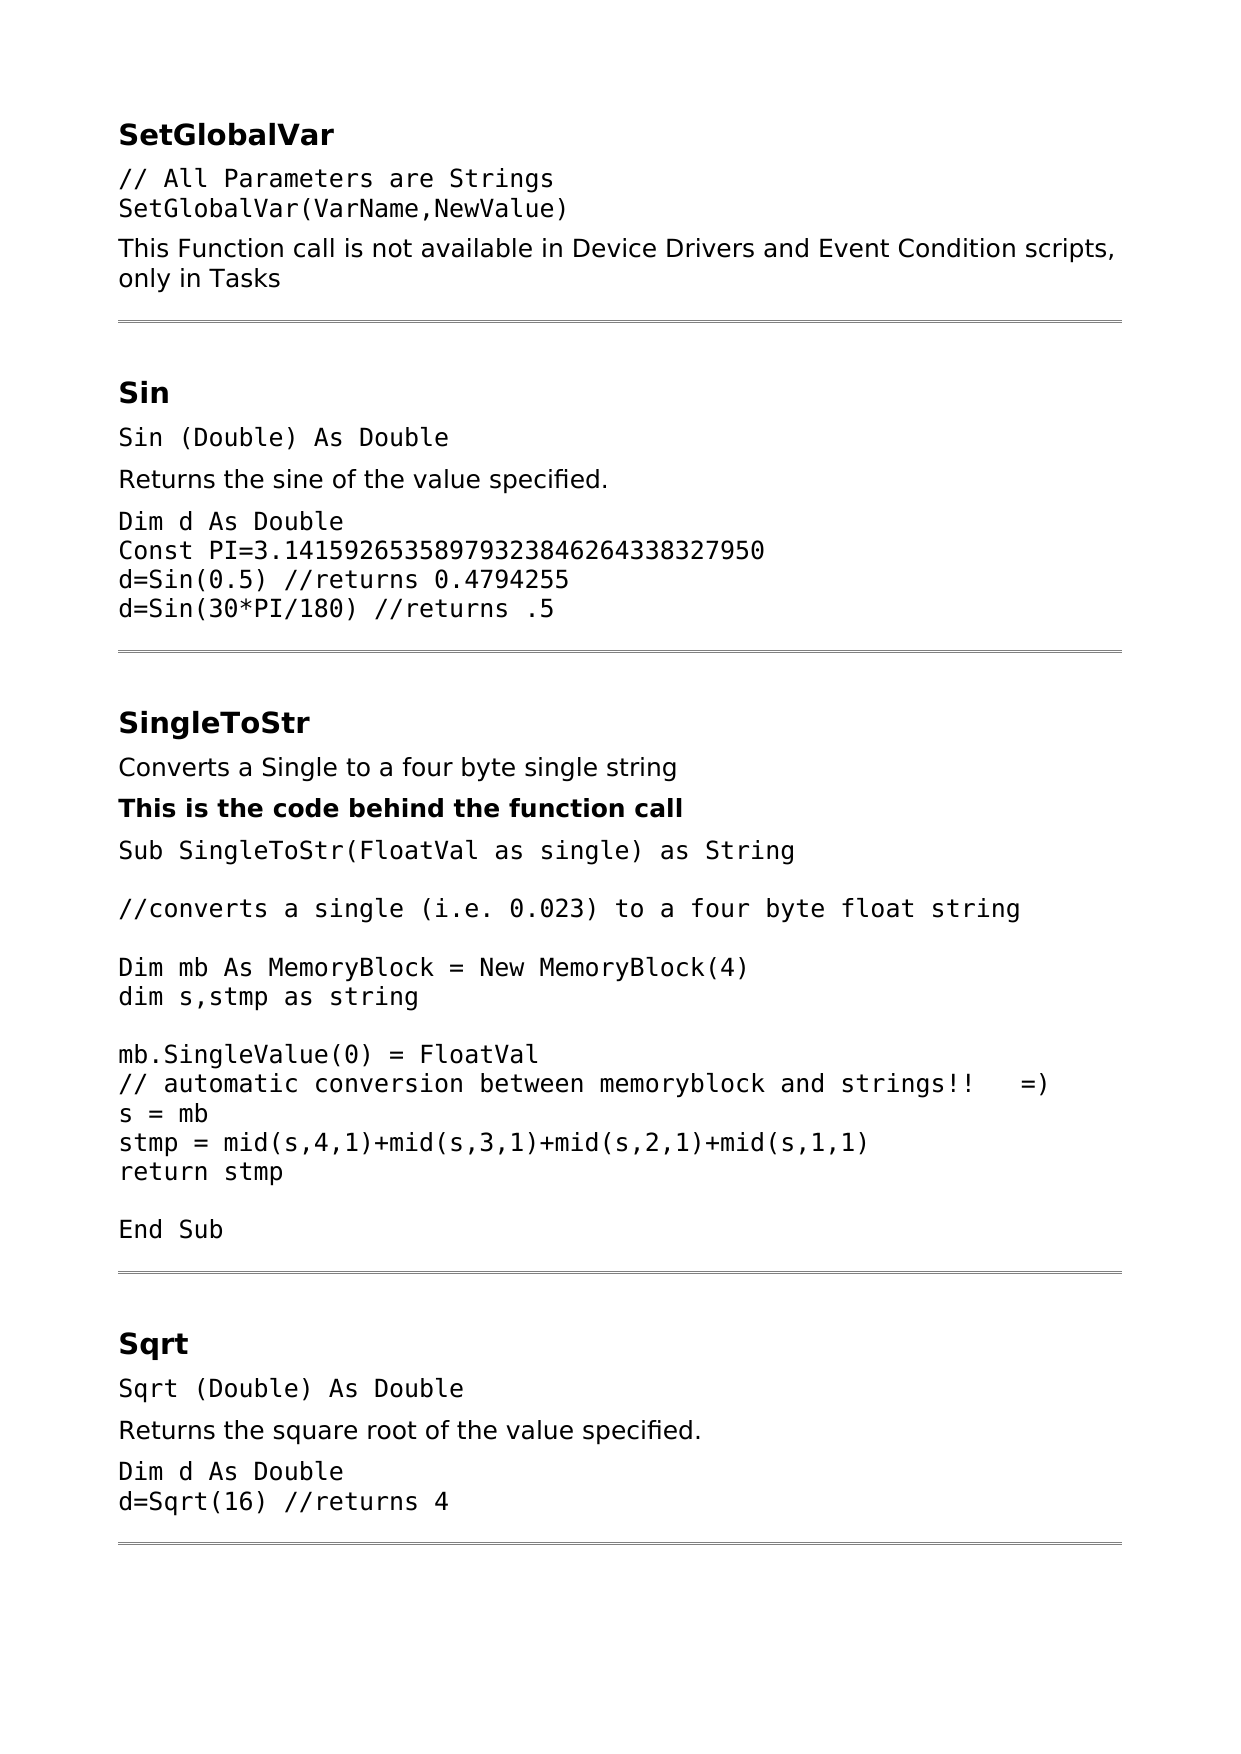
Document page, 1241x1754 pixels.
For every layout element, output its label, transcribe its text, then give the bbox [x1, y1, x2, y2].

text Converts a Single to a four byte single string [118, 753, 1122, 782]
subtitle Sqrt [118, 1328, 1122, 1362]
subtitle SingleToStr [118, 706, 1122, 740]
text Sqrt (Double) As Double [118, 1374, 1122, 1403]
subtitle Sin [118, 377, 1122, 411]
text Dim d As Double Const PI=3.14159265358979323846264338327950 d=Sin(0.5) //returns 0.4794255 d=Sin(30*PI/180) //returns .5 [118, 507, 1122, 623]
text Returns the sine of the value specified. [118, 465, 1122, 494]
text Sub SingleToStr(FloatVal as single) as String //converts a single (i.e. 0.023) to a four byte float string Dim mb As MemoryBlock = New MemoryBlock(4) dim s,stmp as string mb.SingleValue(0) = FloatVal // automatic conversion between memoryblock and strings!! =) s = mb stmp = mid(s,4,1)+mid(s,3,1)+mid(s,2,1)+mid(s,1,1) return stmp End Sub [118, 836, 1122, 1244]
text Dim d As Double d=Sqrt(16) //returns 4 [118, 1457, 1122, 1516]
text Sin (Double) As Double [118, 423, 1122, 452]
text Returns the square root of the value specified. [118, 1416, 1122, 1445]
subtitle SetGlobalVar [118, 118, 1122, 152]
text This Function call is not available in Device Drivers and Event Condition scripts, only in Tasks [118, 235, 1122, 293]
text This is the code behind the function call [118, 794, 1122, 824]
text // All Parameters are Strings SetGlobalVar(VarName,NewValue) [118, 164, 1122, 223]
